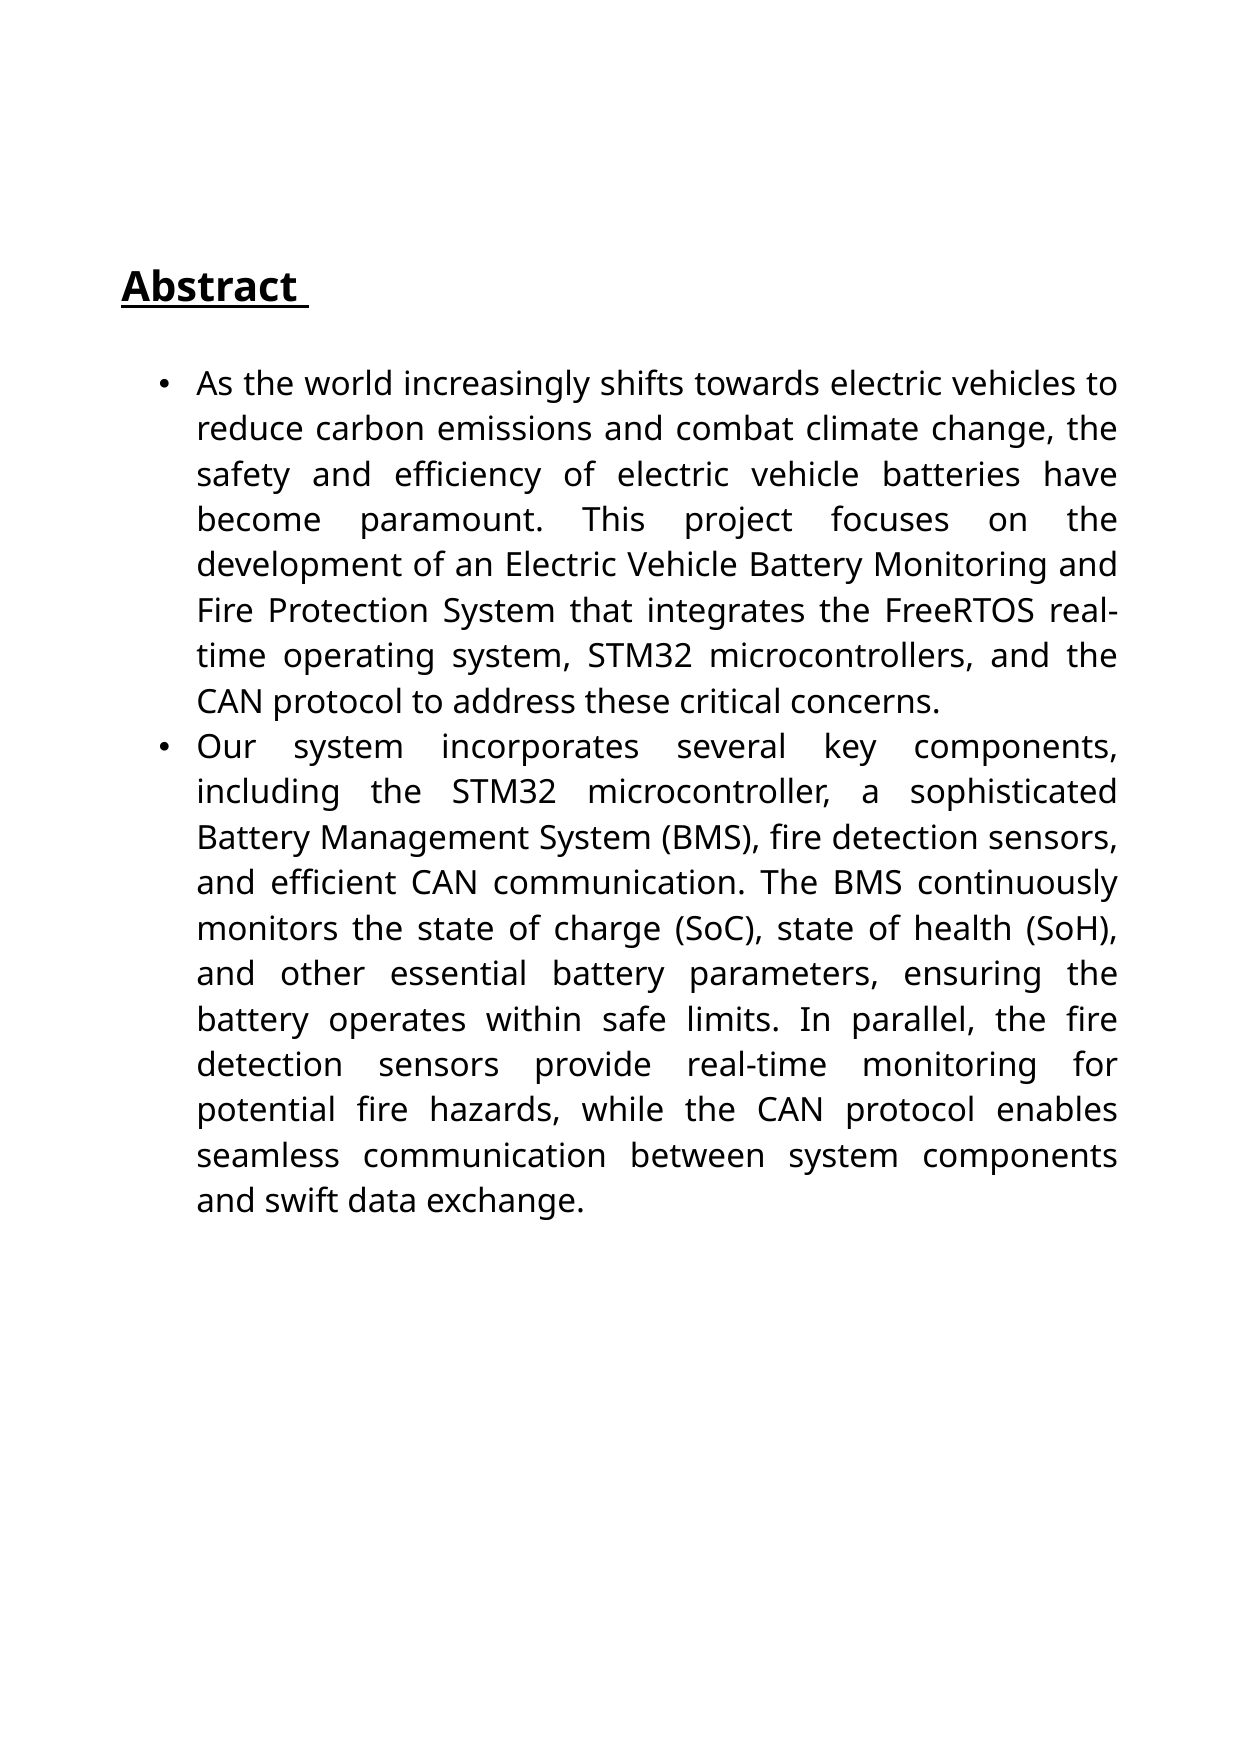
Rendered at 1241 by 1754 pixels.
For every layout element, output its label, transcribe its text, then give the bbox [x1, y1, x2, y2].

text Abstract [121, 257, 1119, 314]
list Our system incorporates several key components, including the STM32 microcontroller, a sophisticated Battery Management System (BMS), fire detection sensors, and efficient CAN communication. The BMS continuously monitors the state of charge (SoC), state of health (SoH), and other essential battery parameters, ensuring the battery operates within safe limits. In parallel, the fire detection sensors provide real-time monitoring for potential fire hazards, while the CAN protocol enables seamless communication between system components and swift data exchange. [158, 723, 1119, 1222]
list As the world increasingly shifts towards electric vehicles to reduce carbon emissions and combat climate change, the safety and efficiency of electric vehicle batteries have become paramount. This project focuses on the development of an Electric Vehicle Battery Monitoring and Fire Protection System that integrates the FreeRTOS real-time operating system, STM32 microcontrollers, and the CAN protocol to address these critical concerns. [158, 359, 1119, 723]
